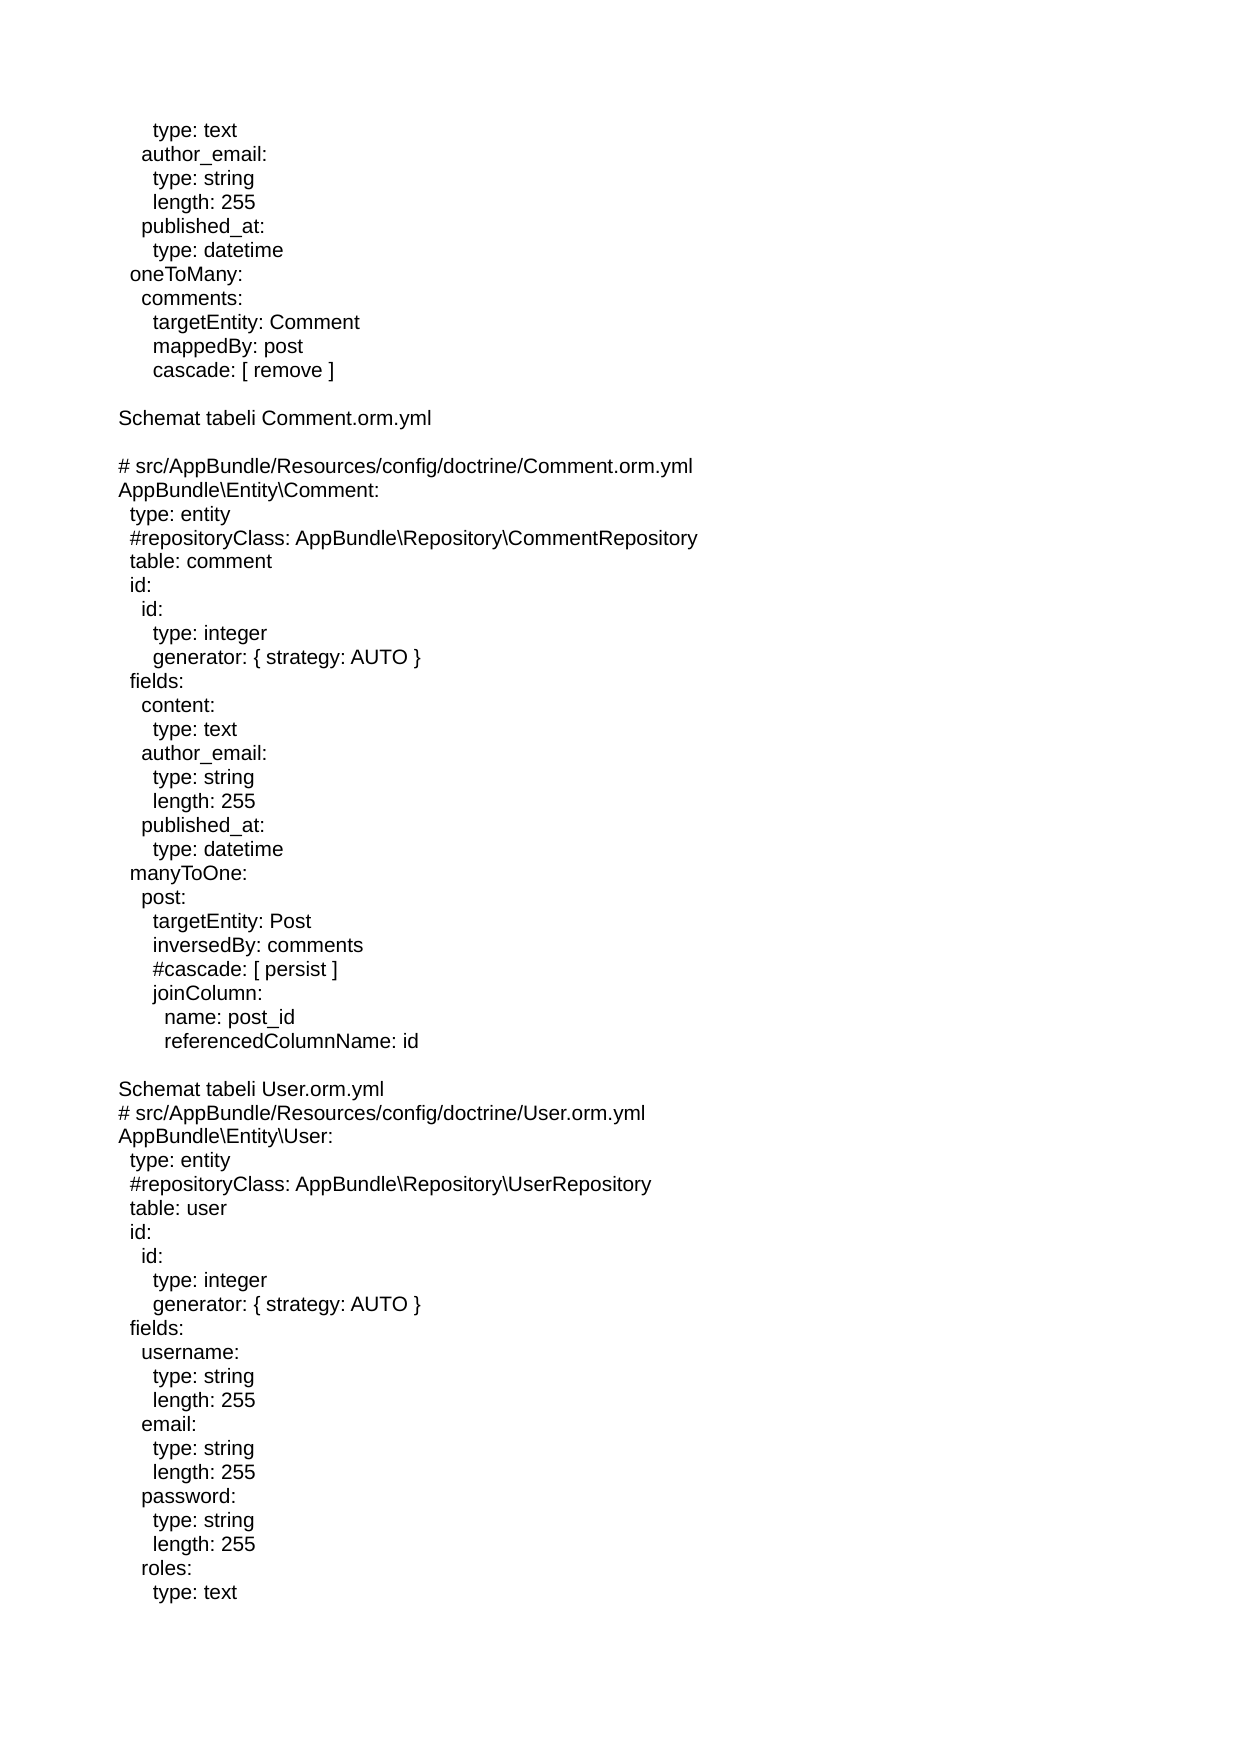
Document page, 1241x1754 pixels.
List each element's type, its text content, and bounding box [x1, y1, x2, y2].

text type: datetime [118, 238, 1122, 262]
text type: entity [118, 501, 1122, 525]
text manyToOne: [118, 861, 1122, 885]
text username: [118, 1340, 1122, 1364]
text comments: [118, 286, 1122, 310]
text id: [118, 1244, 1122, 1268]
text #repositoryClass: AppBundle\Repository\UserRepository [118, 1172, 1122, 1196]
text type: string [118, 1364, 1122, 1388]
text generator: { strategy: AUTO } [118, 645, 1122, 669]
text cascade: [ remove ] [118, 358, 1122, 382]
text password: [118, 1484, 1122, 1508]
text type: entity [118, 1148, 1122, 1172]
text AppBundle\Entity\Comment: [118, 477, 1122, 501]
text # src/AppBundle/Resources/config/doctrine/Comment.orm.yml [118, 453, 1122, 477]
text type: text [118, 717, 1122, 741]
text Schemat tabeli User.orm.yml [118, 1076, 1122, 1100]
text post: [118, 885, 1122, 909]
text type: string [118, 1508, 1122, 1532]
text length: 255 [118, 1388, 1122, 1412]
text referencedColumnName: id [118, 1028, 1122, 1052]
text generator: { strategy: AUTO } [118, 1292, 1122, 1316]
text type: string [118, 765, 1122, 789]
text type: string [118, 166, 1122, 190]
text type: string [118, 1436, 1122, 1460]
text length: 255 [118, 1460, 1122, 1484]
text type: text [118, 1579, 1122, 1603]
text joinColumn: [118, 981, 1122, 1004]
text id: [118, 597, 1122, 621]
text length: 255 [118, 789, 1122, 813]
text oneToMany: [118, 262, 1122, 286]
text targetEntity: Post [118, 909, 1122, 933]
text published_at: [118, 214, 1122, 238]
text email: [118, 1412, 1122, 1436]
text inversedBy: comments [118, 933, 1122, 957]
text #cascade: [ persist ] [118, 957, 1122, 981]
text type: integer [118, 1268, 1122, 1292]
text id: [118, 1220, 1122, 1244]
text type: text [118, 118, 1122, 142]
text fields: [118, 1316, 1122, 1340]
text roles: [118, 1556, 1122, 1579]
text id: [118, 573, 1122, 597]
text length: 255 [118, 190, 1122, 214]
text fields: [118, 669, 1122, 693]
text content: [118, 693, 1122, 717]
text type: integer [118, 621, 1122, 645]
text table: user [118, 1196, 1122, 1220]
text length: 255 [118, 1532, 1122, 1556]
text published_at: [118, 813, 1122, 837]
text table: comment [118, 549, 1122, 573]
text # src/AppBundle/Resources/config/doctrine/User.orm.yml [118, 1100, 1122, 1124]
text #repositoryClass: AppBundle\Repository\CommentRepository [118, 525, 1122, 549]
text author_email: [118, 142, 1122, 166]
text author_email: [118, 741, 1122, 765]
text targetEntity: Comment [118, 310, 1122, 334]
text Schemat tabeli Comment.orm.yml [118, 406, 1122, 429]
text AppBundle\Entity\User: [118, 1124, 1122, 1148]
text type: datetime [118, 837, 1122, 861]
text mappedBy: post [118, 334, 1122, 358]
text name: post_id [118, 1004, 1122, 1028]
